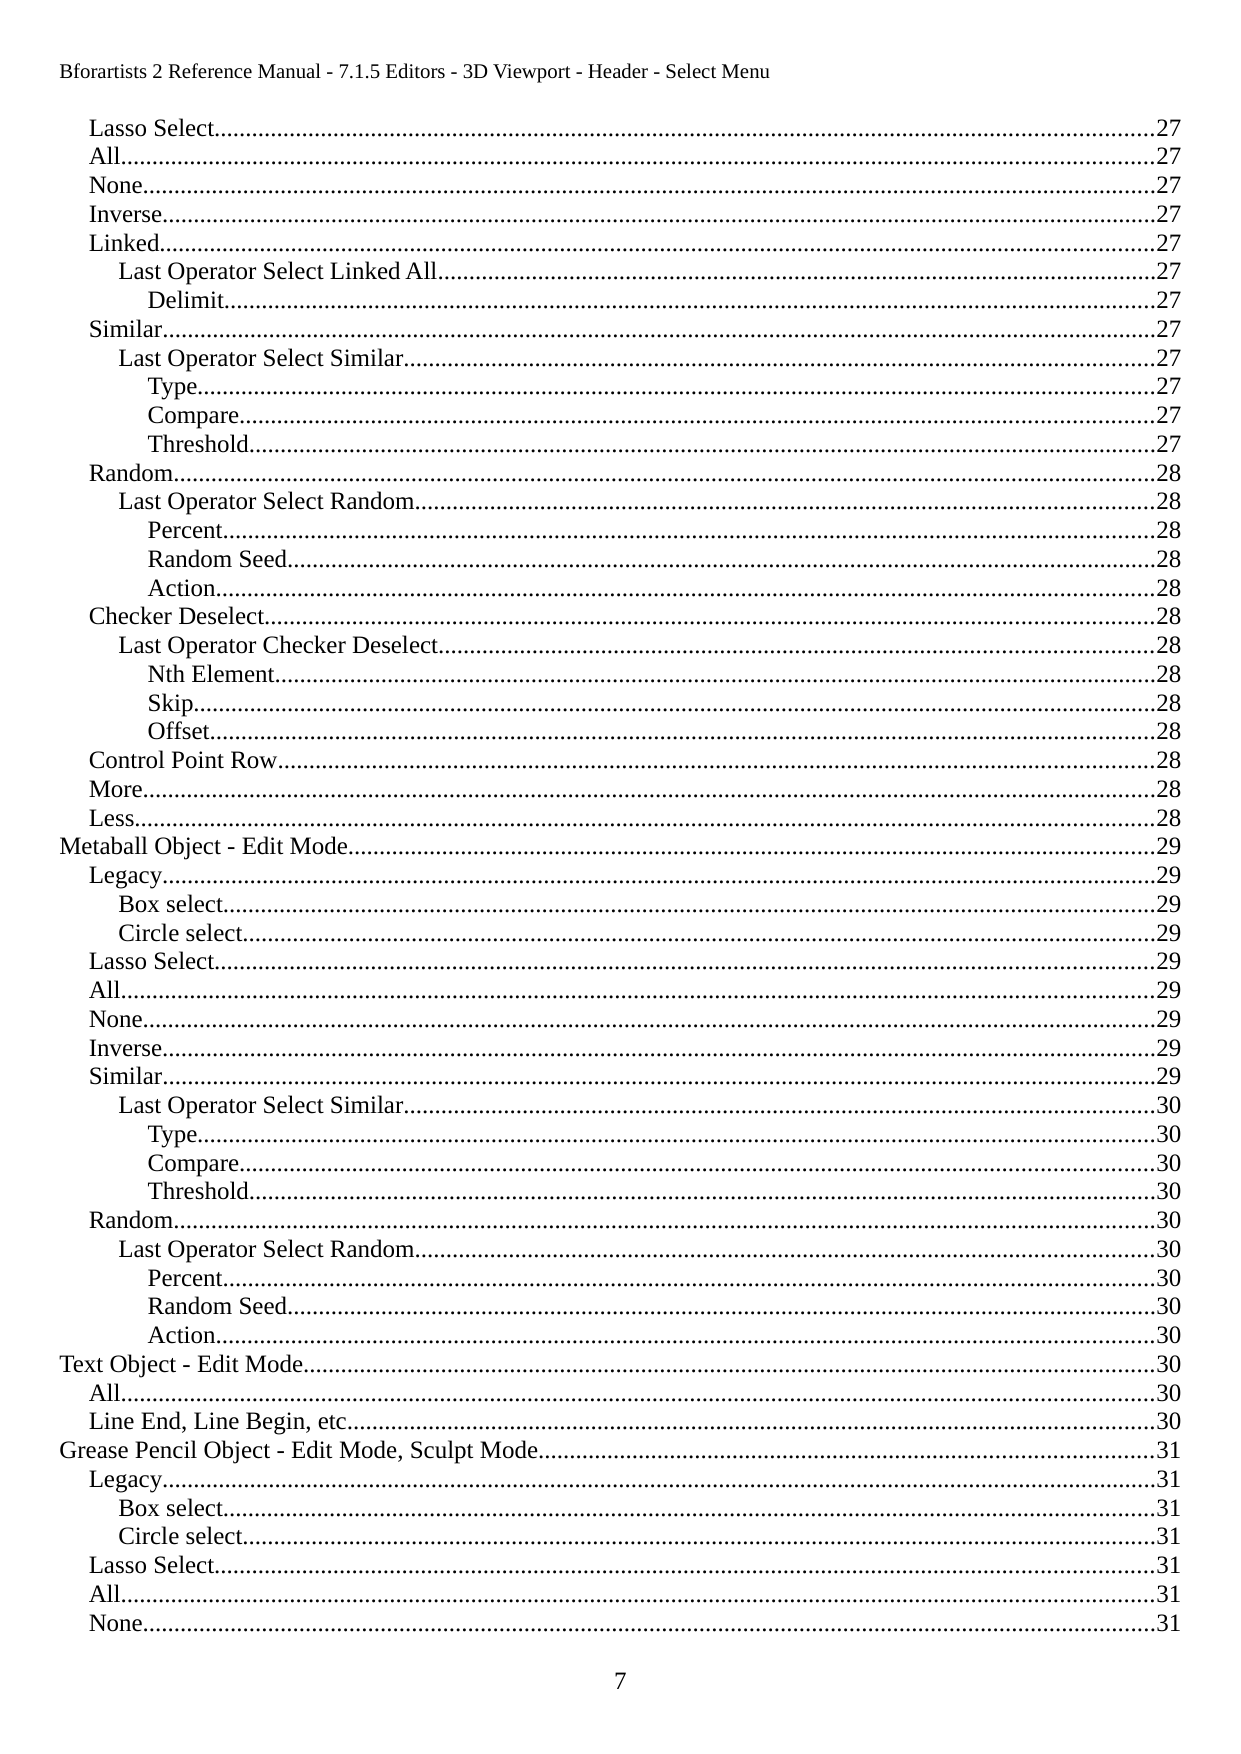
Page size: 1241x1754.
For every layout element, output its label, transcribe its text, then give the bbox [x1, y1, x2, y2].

text Lasso Select 31 [88, 1550, 1181, 1579]
text Percent 28 [147, 515, 1181, 544]
text Percent 30 [147, 1263, 1181, 1291]
text Inverse 27 [88, 199, 1181, 228]
text Box select 31 [118, 1493, 1181, 1521]
text Random Seed 28 [147, 544, 1181, 573]
text Lasso Select 29 [88, 946, 1181, 975]
text Last Operator Select Similar 30 [118, 1090, 1181, 1119]
text Linked 27 [88, 228, 1181, 256]
text Type 27 [147, 371, 1181, 400]
text Text Object - Edit Mode 30 [59, 1349, 1181, 1378]
text Compare 30 [147, 1148, 1181, 1176]
text Similar 29 [88, 1061, 1181, 1090]
text Last Operator Select Random 30 [118, 1234, 1181, 1263]
text Random 28 [88, 458, 1181, 486]
text Delimit 27 [147, 285, 1181, 314]
text Compare 27 [147, 400, 1181, 429]
text Inverse 29 [88, 1033, 1181, 1061]
text All 27 [88, 141, 1181, 170]
text None 27 [88, 170, 1181, 199]
text None 29 [88, 1004, 1181, 1033]
text Similar 27 [88, 314, 1181, 343]
text Last Operator Select Random 28 [118, 486, 1181, 515]
text More 28 [88, 774, 1181, 803]
text Lasso Select 27 [88, 113, 1181, 141]
text Less 28 [88, 803, 1181, 831]
text Threshold 30 [147, 1176, 1181, 1205]
text Last Operator Checker Deselect 28 [118, 630, 1181, 659]
text Action 30 [147, 1320, 1181, 1349]
text Legacy 31 [88, 1464, 1181, 1493]
text Random Seed 30 [147, 1291, 1181, 1320]
text Legacy 29 [88, 860, 1181, 889]
text Last Operator Select Similar 27 [118, 343, 1181, 371]
text Skip 28 [147, 688, 1181, 716]
text Nth Element 28 [147, 659, 1181, 688]
text Action 28 [147, 573, 1181, 601]
text Type 30 [147, 1119, 1181, 1148]
text Last Operator Select Linked All 27 [118, 256, 1181, 285]
text Offset 28 [147, 716, 1181, 745]
text Threshold 27 [147, 429, 1181, 458]
text All 31 [88, 1579, 1181, 1608]
text Line End, Line Begin, etc. 30 [88, 1406, 1181, 1435]
text All 29 [88, 975, 1181, 1004]
text Circle select 29 [118, 918, 1181, 946]
text All 30 [88, 1378, 1181, 1406]
text None 31 [88, 1608, 1181, 1636]
text Grease Pencil Object - Edit Mode, Sculpt Mode 31 [59, 1435, 1181, 1464]
text Box select 29 [118, 889, 1181, 918]
text Checker Deselect 28 [88, 601, 1181, 630]
text Control Point Row 28 [88, 745, 1181, 774]
text Metaball Object - Edit Mode 29 [59, 831, 1181, 860]
text Circle select 31 [118, 1521, 1181, 1550]
text Random 30 [88, 1205, 1181, 1234]
